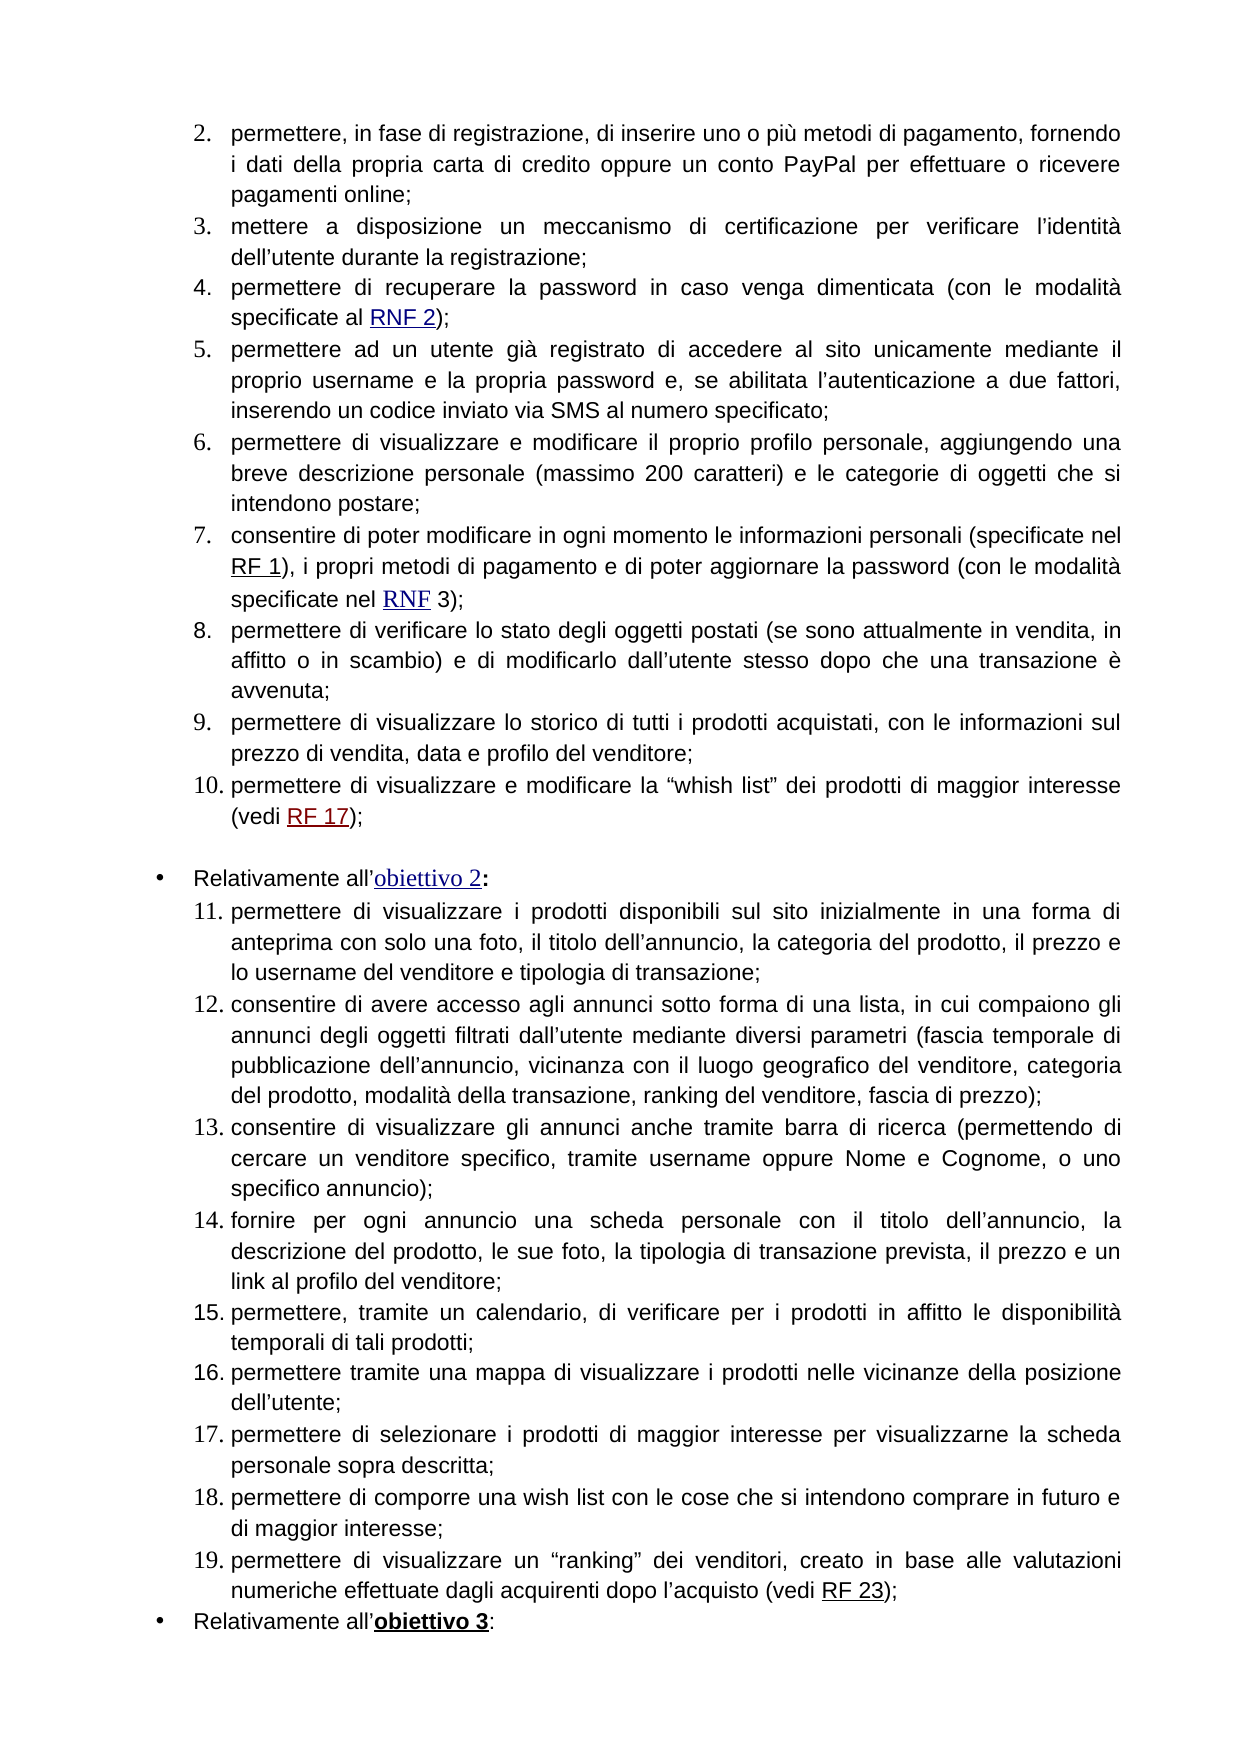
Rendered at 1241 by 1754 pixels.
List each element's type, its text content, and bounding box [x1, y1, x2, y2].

list Relativamente all’obiettivo 3: [156, 1608, 1122, 1634]
list permettere di visualizzare lo storico di tutti i prodotti acquistati, con le informazioni sul prezzo di vendita, data e profilo del venditore; [193, 707, 1122, 766]
list permettere di visualizzare e modificare la “whish list” dei prodotti di maggior interesse (vedi RF 17); [193, 770, 1122, 829]
list permettere di visualizzare e modificare il proprio profilo personale, aggiungendo una breve descrizione personale (massimo 200 caratteri) e le categorie di oggetti che si intendono postare; [193, 427, 1122, 517]
list Relativamente all’obiettivo 2: [156, 863, 1122, 892]
list mettere a disposizione un meccanismo di certificazione per verificare l’identità dell’utente durante la registrazione; [193, 211, 1122, 270]
list consentire di poter modificare in ogni momento le informazioni personali (specificate nel RF 1), i propri metodi di pagamento e di poter aggiornare la password (con le modalità specificate nel RNF 3); [193, 520, 1122, 612]
list permettere tramite una mappa di visualizzare i prodotti nelle vicinanze della posizione dell’utente; [193, 1359, 1122, 1415]
list permettere di selezionare i prodotti di maggior interesse per visualizzarne la scheda personale sopra descritta; [193, 1419, 1122, 1478]
list permettere di comporre una wish list con le cose che si intendono comprare in futuro e di maggior interesse; [193, 1482, 1122, 1541]
list permettere, in fase di registrazione, di inserire uno o più metodi di pagamento, fornendo i dati della propria carta di credito oppure un conto PayPal per effettuare o ricevere pagamenti online; [193, 118, 1122, 207]
list permettere di visualizzare un “ranking” dei venditori, creato in base alle valutazioni numeriche effettuate dagli acquirenti dopo l’acquisto (vedi RF 23); [193, 1545, 1122, 1604]
list consentire di visualizzare gli annunci anche tramite barra di ricerca (permettendo di cercare un venditore specifico, tramite username oppure Nome e Cognome, o uno specifico annuncio); [193, 1112, 1122, 1202]
list permettere ad un utente già registrato di accedere al sito unicamente mediante il proprio username e la propria password e, se abilitata l’autenticazione a due fattori, inserendo un codice inviato via SMS al numero specificato; [193, 334, 1122, 423]
list permettere di verificare lo stato degli oggetti postati (se sono attualmente in vendita, in affitto o in scambio) e di modificarlo dall’utente stesso dopo che una transazione è avvenuta; [193, 617, 1122, 703]
list permettere di recuperare la password in caso venga dimenticata (con le modalità specificate al RNF 2); [193, 274, 1122, 331]
list fornire per ogni annuncio una scheda personale con il titolo dell’annuncio, la descrizione del prodotto, le sue foto, la tipologia di transazione prevista, il prezzo e un link al profilo del venditore; [193, 1205, 1122, 1294]
list consentire di avere accesso agli annunci sotto forma di una lista, in cui compaiono gli annunci degli oggetti filtrati dall’utente mediante diversi parametri (fascia temporale di pubblicazione dell’annuncio, vicinanza con il luogo geografico del venditore, categoria del prodotto, modalità della transazione, ranking del venditore, fascia di prezzo); [193, 989, 1122, 1108]
list permettere, tramite un calendario, di verificare per i prodotti in affitto le disponibilità temporali di tali prodotti; [193, 1298, 1122, 1355]
list permettere di visualizzare i prodotti disponibili sul sito inizialmente in una forma di anteprima con solo una foto, il titolo dell’annuncio, la categoria del prodotto, il prezzo e lo username del venditore e tipologia di transazione; [193, 896, 1122, 985]
